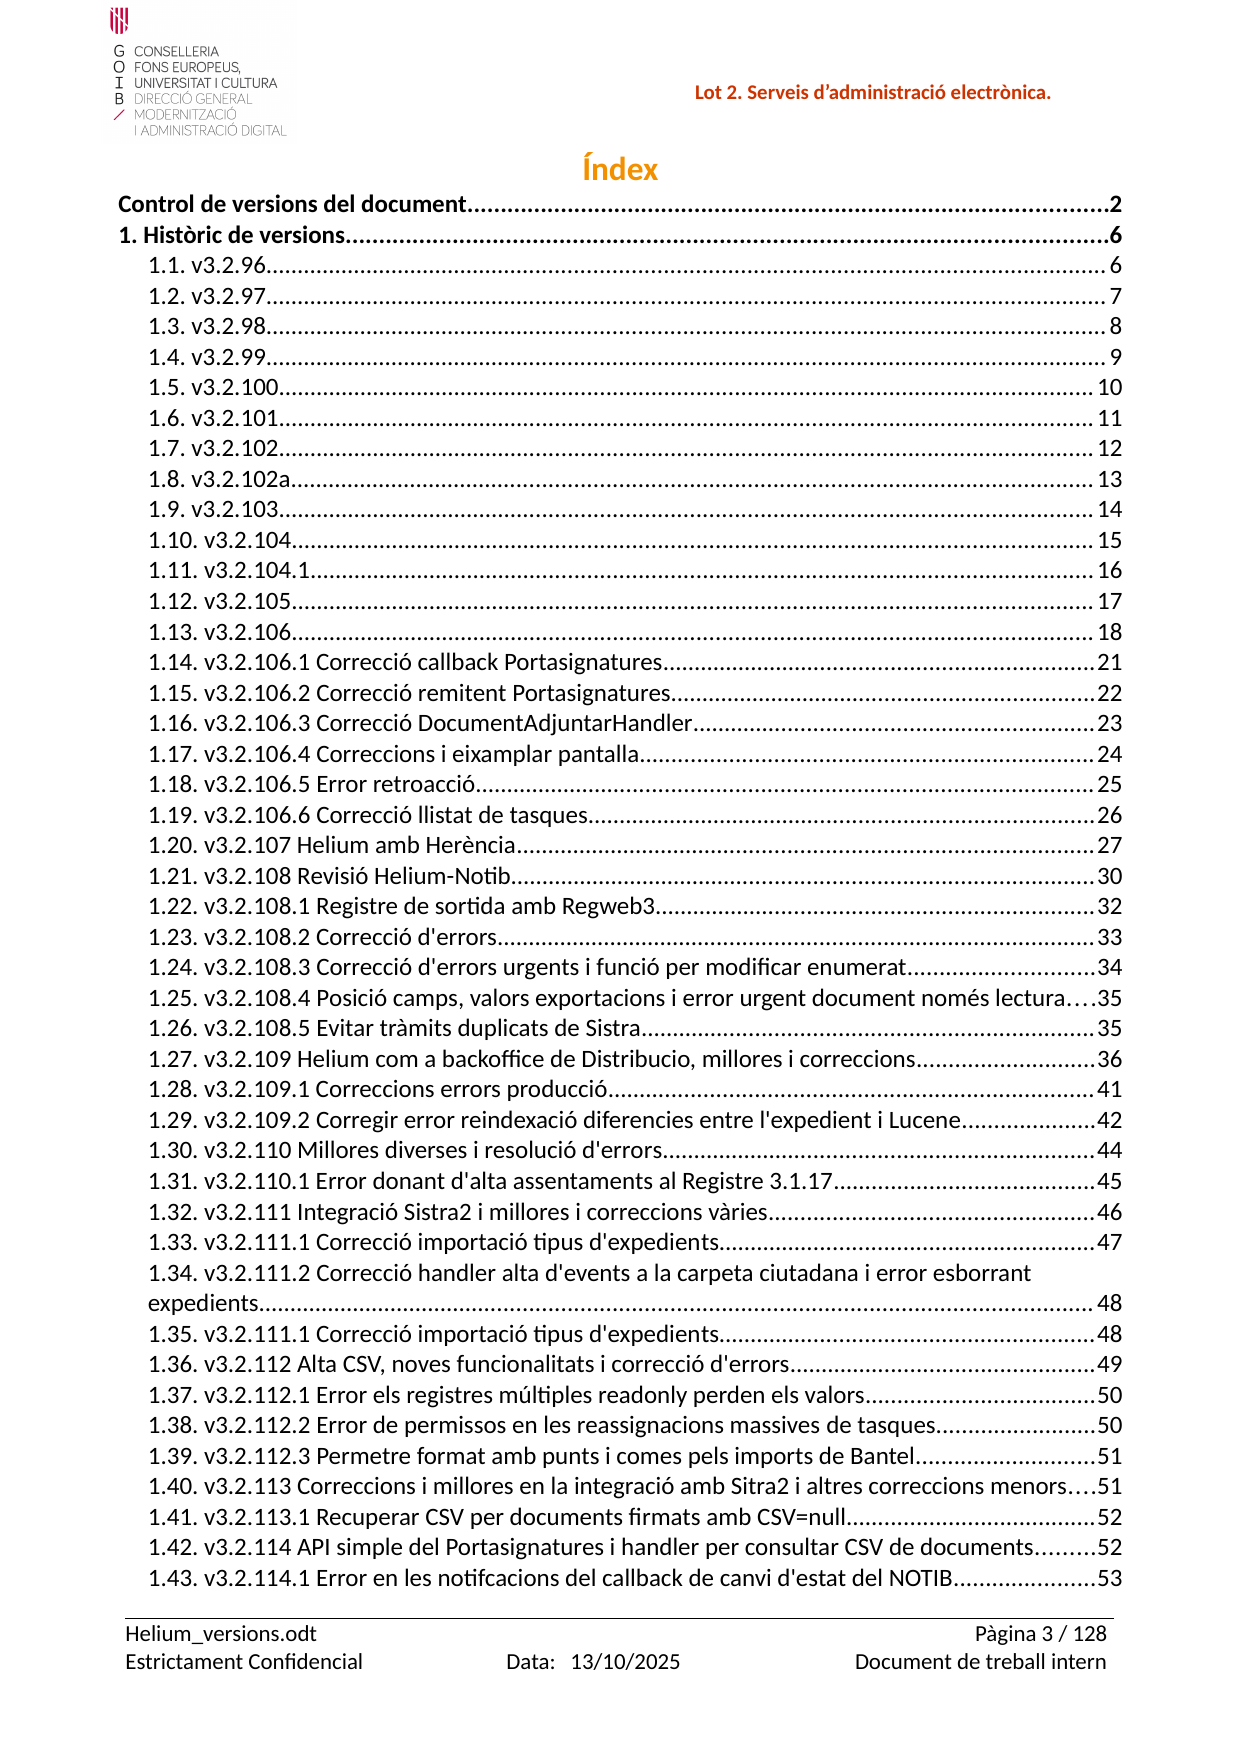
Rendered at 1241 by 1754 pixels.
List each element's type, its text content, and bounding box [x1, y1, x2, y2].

text 1.29. v3.2.109.2 Corregir error reindexació diferencies entre l'expedient i Lucene 42 [148, 1104, 1122, 1134]
text 1.25. v3.2.108.4 Posició camps, valors exportacions i error urgent document només lectura 35 [148, 982, 1122, 1012]
text 1.2. v3.2.97 7 [148, 280, 1122, 311]
text 1.20. v3.2.107 Helium amb Herència 27 [148, 829, 1122, 860]
text 1.9. v3.2.103 14 [148, 494, 1122, 524]
text 1.26. v3.2.108.5 Evitar tràmits duplicats de Sistra 35 [148, 1012, 1122, 1043]
text 1.23. v3.2.108.2 Correcció d'errors 33 [148, 921, 1122, 951]
text 1.11. v3.2.104.1 16 [148, 555, 1122, 585]
text 1.1. v3.2.96 6 [148, 249, 1122, 280]
text 1.41. v3.2.113.1 Recuperar CSV per documents firmats amb CSV=null 52 [148, 1501, 1122, 1531]
text 1.21. v3.2.108 Revisió Helium-Notib 30 [148, 860, 1122, 890]
text 1.43. v3.2.114.1 Error en les notifcacions del callback de canvi d'estat del NOTIB 53 [148, 1562, 1122, 1592]
text 1.36. v3.2.112 Alta CSV, noves funcionalitats i correcció d'errors 49 [148, 1348, 1122, 1379]
text 1.16. v3.2.106.3 Correcció DocumentAdjuntarHandler 23 [148, 707, 1122, 738]
picture [100, 0, 297, 144]
text 1.5. v3.2.100 10 [148, 372, 1122, 402]
text 1.3. v3.2.98 8 [148, 311, 1122, 341]
text 1.32. v3.2.111 Integració Sistra2 i millores i correccions vàries 46 [148, 1196, 1122, 1226]
text Índex [118, 148, 1122, 188]
text 1.37. v3.2.112.1 Error els registres múltiples readonly perden els valors 50 [148, 1379, 1122, 1409]
text 1.17. v3.2.106.4 Correccions i eixamplar pantalla 24 [148, 738, 1122, 768]
text 1.13. v3.2.106 18 [148, 616, 1122, 646]
text 1.40. v3.2.113 Correccions i millores en la integració amb Sitra2 i altres correccions menors 51 [148, 1470, 1122, 1501]
text 1.28. v3.2.109.1 Correccions errors producció 41 [148, 1073, 1122, 1104]
text 1.42. v3.2.114 API simple del Portasignatures i handler per consultar CSV de documents 52 [148, 1531, 1122, 1562]
text 1.22. v3.2.108.1 Registre de sortida amb Regweb3 32 [148, 890, 1122, 921]
text 1.24. v3.2.108.3 Correcció d'errors urgents i funció per modificar enumerat 34 [148, 951, 1122, 982]
text 1.7. v3.2.102 12 [148, 433, 1122, 463]
text 1.35. v3.2.111.1 Correcció importació tipus d'expedients 48 [148, 1318, 1122, 1348]
text 1.18. v3.2.106.5 Error retroacció 25 [148, 768, 1122, 799]
text 1.4. v3.2.99 9 [148, 341, 1122, 372]
text 1.6. v3.2.101 11 [148, 402, 1122, 433]
text 1.12. v3.2.105 17 [148, 585, 1122, 616]
text 1.33. v3.2.111.1 Correcció importació tipus d'expedients 47 [148, 1226, 1122, 1257]
text 1. Històric de versions 6 [118, 219, 1122, 249]
text 1.38. v3.2.112.2 Error de permissos en les reassignacions massives de tasques 50 [148, 1409, 1122, 1440]
text 1.8. v3.2.102a 13 [148, 463, 1122, 494]
text 1.15. v3.2.106.2 Correcció remitent Portasignatures 22 [148, 677, 1122, 707]
text 1.27. v3.2.109 Helium com a backoffice de Distribucio, millores i correccions 36 [148, 1043, 1122, 1073]
text 1.30. v3.2.110 Millores diverses i resolució d'errors 44 [148, 1134, 1122, 1165]
text 1.39. v3.2.112.3 Permetre format amb punts i comes pels imports de Bantel 51 [148, 1440, 1122, 1470]
text 1.34. v3.2.111.2 Correcció handler alta d'events a la carpeta ciutadana i error esborrant expedients 48 [148, 1257, 1122, 1318]
text 1.31. v3.2.110.1 Error donant d'alta assentaments al Registre 3.1.17 45 [148, 1165, 1122, 1196]
text 1.14. v3.2.106.1 Correcció callback Portasignatures 21 [148, 646, 1122, 677]
text 1.10. v3.2.104 15 [148, 524, 1122, 555]
text 1.19. v3.2.106.6 Correcció llistat de tasques 26 [148, 799, 1122, 829]
text Control de versions del document 2 [118, 188, 1122, 219]
